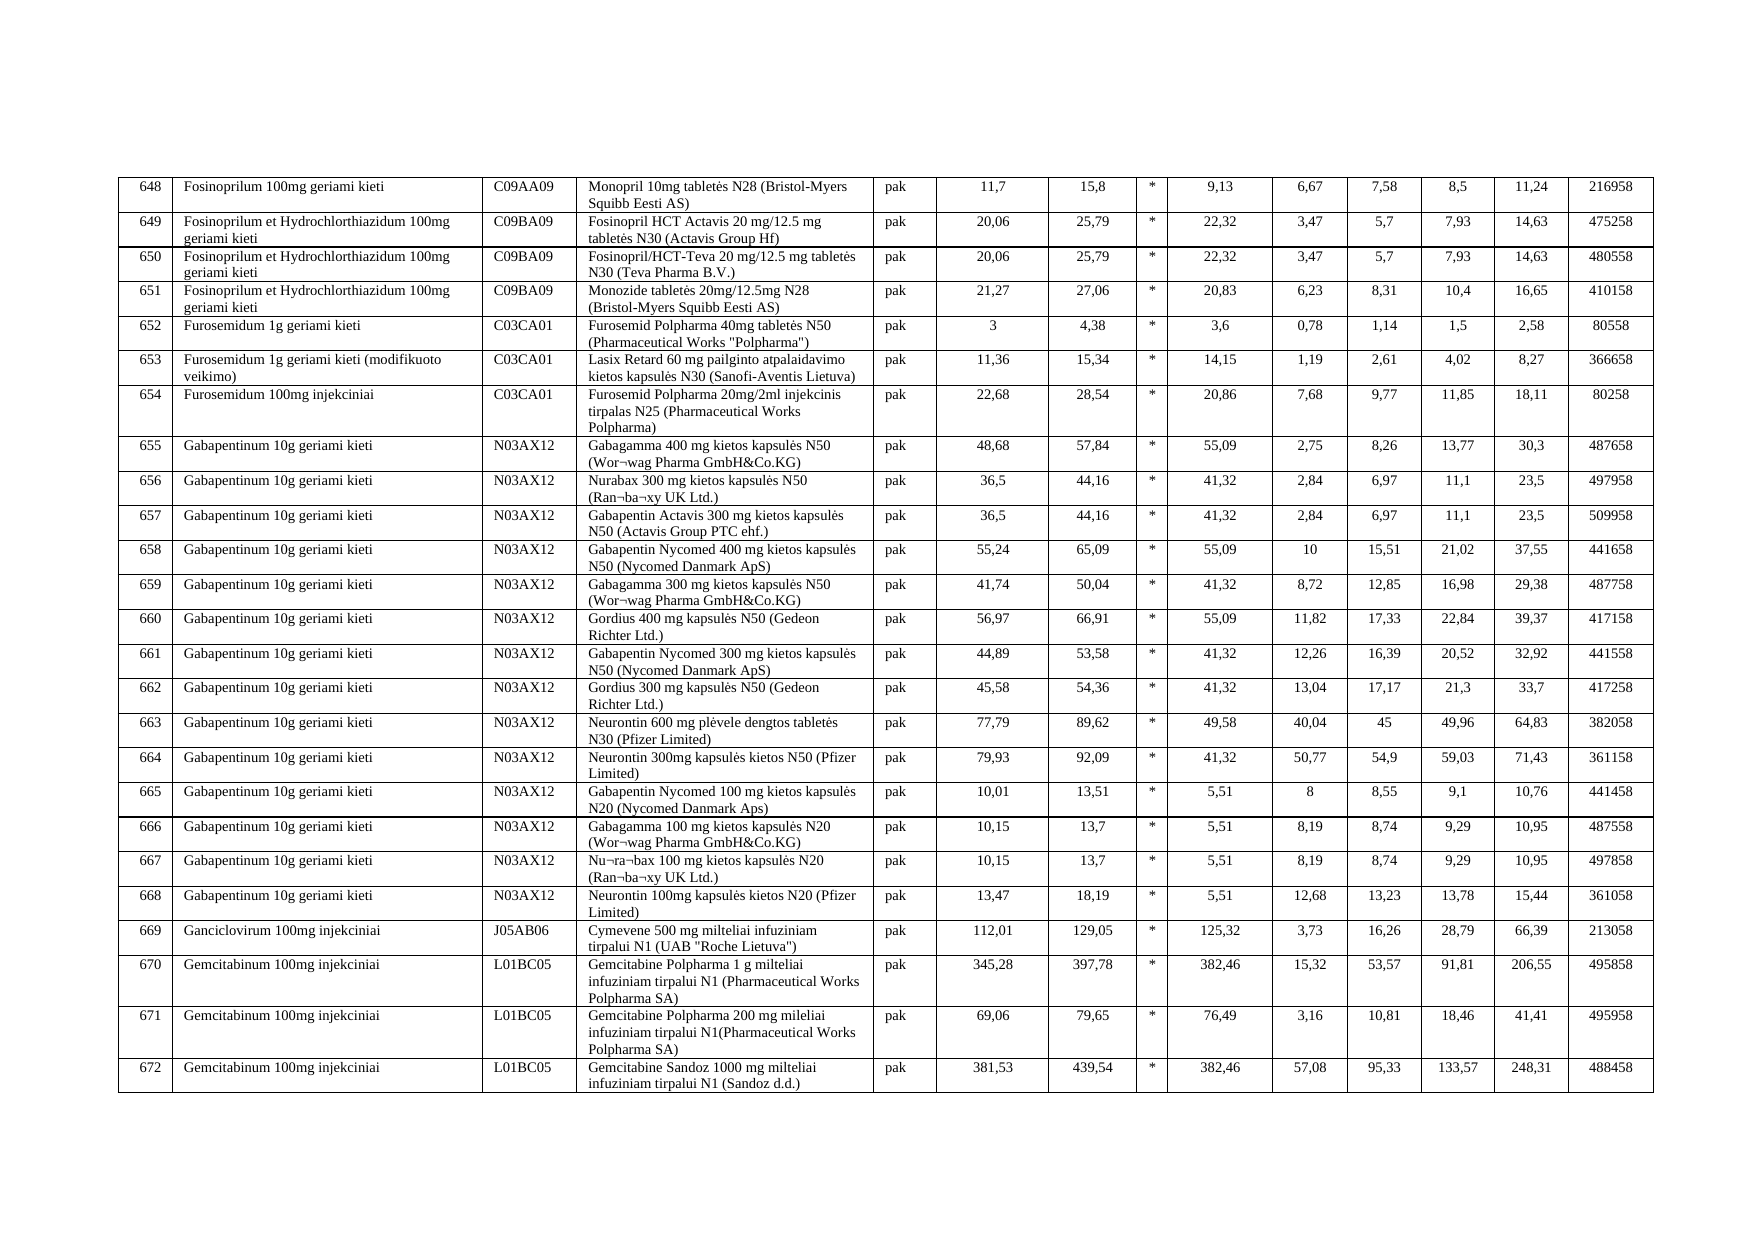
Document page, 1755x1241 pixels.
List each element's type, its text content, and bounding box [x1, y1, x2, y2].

table_cell Fosinoprilum et Hydrochlorthiazidum 100mg geriami kieti [173, 282, 482, 316]
table_cell 37,55 [1495, 541, 1568, 574]
table_cell 54,36 [1049, 679, 1136, 713]
table_cell 3,16 [1273, 1007, 1347, 1057]
table_cell 487758 [1569, 575, 1653, 609]
table_cell pak [874, 1007, 936, 1057]
table_cell 10,4 [1422, 282, 1494, 316]
table_cell pak [874, 213, 936, 246]
table_cell 41,32 [1168, 506, 1272, 540]
table_cell 20,06 [937, 248, 1048, 281]
table_cell 57,08 [1273, 1059, 1347, 1092]
table_cell 20,86 [1168, 386, 1272, 436]
table_cell 55,09 [1168, 541, 1272, 574]
table_cell pak [874, 1059, 936, 1092]
table_cell Furosemidum 1g geriami kieti (modifikuoto veikimo) [173, 351, 482, 385]
table_cell Furosemidum 100mg injekciniai [173, 386, 482, 436]
table_cell 21,3 [1422, 679, 1494, 713]
table_cell 665 [119, 783, 172, 816]
table_cell pak [874, 317, 936, 350]
table_cell Nurabax 300 mg kietos kapsulės N50 (Ran¬ba¬xy UK Ltd.) [577, 472, 873, 505]
table_cell Gabapentinum 10g geriami kieti [173, 818, 482, 851]
table_cell 112,01 [937, 921, 1048, 955]
table_cell 25,79 [1049, 248, 1136, 281]
table_cell 48,68 [937, 437, 1048, 471]
table_cell 1,5 [1422, 317, 1494, 350]
table_cell Gabapentinum 10g geriami kieti [173, 679, 482, 713]
table_cell 45,58 [937, 679, 1048, 713]
table_cell 3 [937, 317, 1048, 350]
table_cell 381,53 [937, 1059, 1048, 1092]
table_cell 9,29 [1422, 852, 1494, 886]
table_cell 668 [119, 887, 172, 920]
table_cell 21,02 [1422, 541, 1494, 574]
table_cell 17,17 [1348, 679, 1421, 713]
table_cell 651 [119, 282, 172, 316]
table_cell 8,27 [1495, 351, 1568, 385]
table_cell 13,78 [1422, 887, 1494, 920]
table_cell Gabagamma 400 mg kietos kapsulės N50 (Wor¬wag Pharma GmbH&Co.KG) [577, 437, 873, 471]
table_cell N03AX12 [483, 887, 576, 920]
table_cell 497958 [1569, 472, 1653, 505]
table_cell C03CA01 [483, 351, 576, 385]
table_cell * [1137, 921, 1167, 955]
table_cell 206,55 [1495, 956, 1568, 1006]
table_cell pak [874, 437, 936, 471]
table_cell 15,8 [1049, 178, 1136, 212]
table_cell 23,5 [1495, 506, 1568, 540]
table_cell 91,81 [1422, 956, 1494, 1006]
table_cell 3,6 [1168, 317, 1272, 350]
table_cell Gabapentinum 10g geriami kieti [173, 575, 482, 609]
table_cell pak [874, 575, 936, 609]
table_cell 12,26 [1273, 645, 1347, 678]
table_cell 16,39 [1348, 645, 1421, 678]
table_cell 20,52 [1422, 645, 1494, 678]
table_cell 8,72 [1273, 575, 1347, 609]
table_cell 69,06 [937, 1007, 1048, 1057]
table_cell 125,32 [1168, 921, 1272, 955]
table_cell Cymevene 500 mg milteliai infuziniam tirpalui N1 (UAB "Roche Lietuva") [577, 921, 873, 955]
table_cell Gabagamma 300 mg kietos kapsulės N50 (Wor¬wag Pharma GmbH&Co.KG) [577, 575, 873, 609]
table_cell 16,65 [1495, 282, 1568, 316]
table_cell * [1137, 956, 1167, 1006]
table_cell Neurontin 100mg kapsulės kietos N20 (Pfizer Limited) [577, 887, 873, 920]
table_cell Gabapentin Actavis 300 mg kietos kapsulės N50 (Actavis Group PTC ehf.) [577, 506, 873, 540]
table_cell Gabapentinum 10g geriami kieti [173, 541, 482, 574]
table_cell 20,06 [937, 213, 1048, 246]
table_cell * [1137, 282, 1167, 316]
table_cell 216958 [1569, 178, 1653, 212]
table_cell 18,19 [1049, 887, 1136, 920]
table_cell 5,7 [1348, 248, 1421, 281]
table_cell 66,91 [1049, 610, 1136, 643]
table_cell 36,5 [937, 506, 1048, 540]
table_cell 12,68 [1273, 887, 1347, 920]
table_cell 41,32 [1168, 472, 1272, 505]
table_cell 22,84 [1422, 610, 1494, 643]
table_cell N03AX12 [483, 783, 576, 816]
table_cell 22,32 [1168, 213, 1272, 246]
table_cell 3,47 [1273, 213, 1347, 246]
table_cell Gabapentinum 10g geriami kieti [173, 887, 482, 920]
table_cell 669 [119, 921, 172, 955]
table_cell 667 [119, 852, 172, 886]
table_cell Gemcitabine Polpharma 1 g milteliai infuziniam tirpalui N1 (Pharmaceutical Works Polpharma SA) [577, 956, 873, 1006]
table_cell 57,84 [1049, 437, 1136, 471]
table_cell 15,34 [1049, 351, 1136, 385]
table_cell 33,7 [1495, 679, 1568, 713]
table_cell 361058 [1569, 887, 1653, 920]
table_cell Neurontin 300mg kapsulės kietos N50 (Pfizer Limited) [577, 748, 873, 782]
table_cell 663 [119, 714, 172, 747]
table_cell pak [874, 506, 936, 540]
table_cell 662 [119, 679, 172, 713]
table_cell 345,28 [937, 956, 1048, 1006]
table_cell 2,75 [1273, 437, 1347, 471]
table_cell 65,09 [1049, 541, 1136, 574]
table_cell 7,93 [1422, 213, 1494, 246]
table_cell * [1137, 386, 1167, 436]
table_cell * [1137, 887, 1167, 920]
table_cell C09BA09 [483, 213, 576, 246]
table_cell 487658 [1569, 437, 1653, 471]
table_cell 44,89 [937, 645, 1048, 678]
table_cell 480558 [1569, 248, 1653, 281]
table_cell 652 [119, 317, 172, 350]
table_cell C03CA01 [483, 317, 576, 350]
table_cell 6,23 [1273, 282, 1347, 316]
table_cell 14,63 [1495, 248, 1568, 281]
table_cell 8,55 [1348, 783, 1421, 816]
table_cell 22,32 [1168, 248, 1272, 281]
table_cell 417158 [1569, 610, 1653, 643]
table_cell 79,65 [1049, 1007, 1136, 1057]
table_cell 497858 [1569, 852, 1653, 886]
table_cell Gemcitabinum 100mg injekciniai [173, 1007, 482, 1057]
table_cell * [1137, 679, 1167, 713]
table_cell 25,79 [1049, 213, 1136, 246]
table_cell 16,26 [1348, 921, 1421, 955]
table_cell 650 [119, 248, 172, 281]
table_cell * [1137, 351, 1167, 385]
table_cell Fosinopril HCT Actavis 20 mg/12.5 mg tabletės N30 (Actavis Group Hf) [577, 213, 873, 246]
table_cell 56,97 [937, 610, 1048, 643]
table_cell 672 [119, 1059, 172, 1092]
table_cell Fosinoprilum et Hydrochlorthiazidum 100mg geriami kieti [173, 213, 482, 246]
table_cell 4,02 [1422, 351, 1494, 385]
table_cell * [1137, 852, 1167, 886]
table_cell 8,74 [1348, 852, 1421, 886]
table_cell 12,85 [1348, 575, 1421, 609]
table_cell 39,37 [1495, 610, 1568, 643]
table_cell * [1137, 748, 1167, 782]
table_cell 660 [119, 610, 172, 643]
table_cell Gemcitabine Sandoz 1000 mg milteliai infuziniam tirpalui N1 (Sandoz d.d.) [577, 1059, 873, 1092]
table_cell pak [874, 887, 936, 920]
table_cell Furosemid Polpharma 20mg/2ml injekcinis tirpalas N25 (Pharmaceutical Works Polpharma) [577, 386, 873, 436]
table_cell N03AX12 [483, 645, 576, 678]
table_cell 55,24 [937, 541, 1048, 574]
table_cell L01BC05 [483, 1059, 576, 1092]
table_cell Gordius 300 mg kapsulės N50 (Gedeon Richter Ltd.) [577, 679, 873, 713]
table_cell 45 [1348, 714, 1421, 747]
table_cell 382,46 [1168, 956, 1272, 1006]
table_cell 8,26 [1348, 437, 1421, 471]
table_cell * [1137, 645, 1167, 678]
table_cell 410158 [1569, 282, 1653, 316]
table_cell 11,24 [1495, 178, 1568, 212]
table_cell Monozide tabletės 20mg/12.5mg N28 (Bristol-Myers Squibb Eesti AS) [577, 282, 873, 316]
table_cell N03AX12 [483, 610, 576, 643]
table_cell * [1137, 248, 1167, 281]
table_cell 11,36 [937, 351, 1048, 385]
table_cell 50,77 [1273, 748, 1347, 782]
table_cell 66,39 [1495, 921, 1568, 955]
table_cell 21,27 [937, 282, 1048, 316]
table_cell 95,33 [1348, 1059, 1421, 1092]
table_cell 5,51 [1168, 783, 1272, 816]
table_cell 18,46 [1422, 1007, 1494, 1057]
table_cell 32,92 [1495, 645, 1568, 678]
table_cell 2,84 [1273, 506, 1347, 540]
table_cell 8 [1273, 783, 1347, 816]
table_cell * [1137, 178, 1167, 212]
table_cell 44,16 [1049, 506, 1136, 540]
table_cell Gabapentinum 10g geriami kieti [173, 437, 482, 471]
table_cell pak [874, 645, 936, 678]
table_cell 10,76 [1495, 783, 1568, 816]
table_cell 382,46 [1168, 1059, 1272, 1092]
table_cell 5,51 [1168, 852, 1272, 886]
table_cell 10,15 [937, 852, 1048, 886]
table_cell Ganciclovirum 100mg injekciniai [173, 921, 482, 955]
table_cell pak [874, 178, 936, 212]
table_cell pak [874, 610, 936, 643]
table_cell 11,85 [1422, 386, 1494, 436]
table_cell 10,15 [937, 818, 1048, 851]
table_cell 133,57 [1422, 1059, 1494, 1092]
table_cell 9,1 [1422, 783, 1494, 816]
table_cell * [1137, 818, 1167, 851]
table_cell pak [874, 541, 936, 574]
table_cell 13,7 [1049, 818, 1136, 851]
table_cell 8,19 [1273, 852, 1347, 886]
table_cell 8,19 [1273, 818, 1347, 851]
table_cell * [1137, 783, 1167, 816]
table_cell * [1137, 506, 1167, 540]
table_cell 487558 [1569, 818, 1653, 851]
table_cell 5,51 [1168, 818, 1272, 851]
table_cell pak [874, 248, 936, 281]
table_cell Monopril 10mg tabletės N28 (Bristol-Myers Squibb Eesti AS) [577, 178, 873, 212]
table_cell 7,68 [1273, 386, 1347, 436]
table_cell Fosinopril/HCT-Teva 20 mg/12.5 mg tabletės N30 (Teva Pharma B.V.) [577, 248, 873, 281]
table_cell 658 [119, 541, 172, 574]
table_cell 439,54 [1049, 1059, 1136, 1092]
table_cell 6,97 [1348, 506, 1421, 540]
table_cell 656 [119, 472, 172, 505]
table_cell 11,1 [1422, 472, 1494, 505]
table_cell 16,98 [1422, 575, 1494, 609]
table_cell 6,97 [1348, 472, 1421, 505]
table_cell Fosinoprilum 100mg geriami kieti [173, 178, 482, 212]
table_cell N03AX12 [483, 541, 576, 574]
table_cell 8,5 [1422, 178, 1494, 212]
table_cell Gabapentin Nycomed 400 mg kietos kapsulės N50 (Nycomed Danmark ApS) [577, 541, 873, 574]
table_cell Gabapentinum 10g geriami kieti [173, 714, 482, 747]
table_cell Gabapentin Nycomed 300 mg kietos kapsulės N50 (Nycomed Danmark ApS) [577, 645, 873, 678]
table_cell Gabapentinum 10g geriami kieti [173, 645, 482, 678]
table_cell Gabapentinum 10g geriami kieti [173, 472, 482, 505]
table_cell 509958 [1569, 506, 1653, 540]
table_cell C09BA09 [483, 248, 576, 281]
table_cell 661 [119, 645, 172, 678]
table_cell L01BC05 [483, 1007, 576, 1057]
table_cell 248,31 [1495, 1059, 1568, 1092]
table_cell * [1137, 575, 1167, 609]
table_cell * [1137, 714, 1167, 747]
table_cell 664 [119, 748, 172, 782]
table_cell 49,96 [1422, 714, 1494, 747]
table_cell 17,33 [1348, 610, 1421, 643]
table_cell 655 [119, 437, 172, 471]
table_cell 9,29 [1422, 818, 1494, 851]
table_cell * [1137, 1059, 1167, 1092]
table_cell 657 [119, 506, 172, 540]
table_cell 654 [119, 386, 172, 436]
table_cell 79,93 [937, 748, 1048, 782]
table_cell 397,78 [1049, 956, 1136, 1006]
table_cell 666 [119, 818, 172, 851]
table_cell 80558 [1569, 317, 1653, 350]
table_cell L01BC05 [483, 956, 576, 1006]
table_cell 10,01 [937, 783, 1048, 816]
table_cell 10 [1273, 541, 1347, 574]
table_cell 41,32 [1168, 679, 1272, 713]
table_cell 1,14 [1348, 317, 1421, 350]
table_cell 13,51 [1049, 783, 1136, 816]
table_cell 15,44 [1495, 887, 1568, 920]
table_cell 3,73 [1273, 921, 1347, 955]
table_cell 649 [119, 213, 172, 246]
table_cell 92,09 [1049, 748, 1136, 782]
table_cell C09AA09 [483, 178, 576, 212]
table_cell 55,09 [1168, 437, 1272, 471]
table_cell 44,16 [1049, 472, 1136, 505]
table_cell * [1137, 1007, 1167, 1057]
table_cell 30,3 [1495, 437, 1568, 471]
table_cell 366658 [1569, 351, 1653, 385]
table_cell 475258 [1569, 213, 1653, 246]
table_cell 648 [119, 178, 172, 212]
table_cell 2,61 [1348, 351, 1421, 385]
table_cell * [1137, 472, 1167, 505]
table_cell pak [874, 956, 936, 1006]
table_cell 129,05 [1049, 921, 1136, 955]
table_cell pak [874, 282, 936, 316]
table_cell N03AX12 [483, 852, 576, 886]
table_cell Neurontin 600 mg plėvele dengtos tabletės N30 (Pfizer Limited) [577, 714, 873, 747]
table_cell 76,49 [1168, 1007, 1272, 1057]
table_cell pak [874, 472, 936, 505]
table_cell pak [874, 386, 936, 436]
table_cell Gabapentinum 10g geriami kieti [173, 506, 482, 540]
table_cell * [1137, 610, 1167, 643]
table_cell Gabapentinum 10g geriami kieti [173, 783, 482, 816]
table_cell 53,57 [1348, 956, 1421, 1006]
table_cell 670 [119, 956, 172, 1006]
table_cell 64,83 [1495, 714, 1568, 747]
table_cell N03AX12 [483, 472, 576, 505]
table_cell 41,41 [1495, 1007, 1568, 1057]
table_cell 361158 [1569, 748, 1653, 782]
table_cell 89,62 [1049, 714, 1136, 747]
table_cell 213058 [1569, 921, 1653, 955]
table_cell Furosemidum 1g geriami kieti [173, 317, 482, 350]
table_cell N03AX12 [483, 679, 576, 713]
table_cell Gabapentinum 10g geriami kieti [173, 748, 482, 782]
table_cell 49,58 [1168, 714, 1272, 747]
table_cell 10,81 [1348, 1007, 1421, 1057]
table_cell C03CA01 [483, 386, 576, 436]
table_cell 7,58 [1348, 178, 1421, 212]
table_cell 441658 [1569, 541, 1653, 574]
table_cell pak [874, 921, 936, 955]
table_cell Gabapentin Nycomed 100 mg kietos kapsulės N20 (Nycomed Danmark Aps) [577, 783, 873, 816]
table_cell 13,47 [937, 887, 1048, 920]
table_cell pak [874, 818, 936, 851]
table_cell 29,38 [1495, 575, 1568, 609]
table_cell 10,95 [1495, 818, 1568, 851]
table_cell 11,82 [1273, 610, 1347, 643]
table_cell 71,43 [1495, 748, 1568, 782]
table_cell 40,04 [1273, 714, 1347, 747]
table_cell pak [874, 679, 936, 713]
table_cell pak [874, 748, 936, 782]
table_cell 0,78 [1273, 317, 1347, 350]
table_cell 488458 [1569, 1059, 1653, 1092]
table_cell C09BA09 [483, 282, 576, 316]
table_cell 7,93 [1422, 248, 1494, 281]
table_cell 495958 [1569, 1007, 1653, 1057]
table_cell 53,58 [1049, 645, 1136, 678]
table_cell 23,5 [1495, 472, 1568, 505]
table_cell Gabapentinum 10g geriami kieti [173, 610, 482, 643]
table_cell N03AX12 [483, 748, 576, 782]
table_cell Lasix Retard 60 mg pailginto atpalaidavimo kietos kapsulės N30 (Sanofi-Aventis Lietuva) [577, 351, 873, 385]
table_cell 15,32 [1273, 956, 1347, 1006]
table_cell 2,58 [1495, 317, 1568, 350]
table_cell 18,11 [1495, 386, 1568, 436]
table_cell 11,7 [937, 178, 1048, 212]
table_cell 15,51 [1348, 541, 1421, 574]
table_cell * [1137, 437, 1167, 471]
table_cell Gemcitabinum 100mg injekciniai [173, 1059, 482, 1092]
table_cell 14,63 [1495, 213, 1568, 246]
table_cell 441558 [1569, 645, 1653, 678]
table_cell 28,54 [1049, 386, 1136, 436]
table_cell 20,83 [1168, 282, 1272, 316]
table_cell 22,68 [937, 386, 1048, 436]
table_cell N03AX12 [483, 714, 576, 747]
table_cell 54,9 [1348, 748, 1421, 782]
table_cell 4,38 [1049, 317, 1136, 350]
table_cell 382058 [1569, 714, 1653, 747]
table_cell 27,06 [1049, 282, 1136, 316]
table_cell 41,32 [1168, 575, 1272, 609]
table_cell 8,31 [1348, 282, 1421, 316]
table_cell 14,15 [1168, 351, 1272, 385]
table_cell * [1137, 213, 1167, 246]
table_cell 59,03 [1422, 748, 1494, 782]
table_cell * [1137, 541, 1167, 574]
table_cell Gordius 400 mg kapsulės N50 (Gedeon Richter Ltd.) [577, 610, 873, 643]
table_cell 2,84 [1273, 472, 1347, 505]
table_cell 441458 [1569, 783, 1653, 816]
table_cell 653 [119, 351, 172, 385]
table_cell pak [874, 351, 936, 385]
table_cell 9,77 [1348, 386, 1421, 436]
table_cell N03AX12 [483, 437, 576, 471]
table_cell 417258 [1569, 679, 1653, 713]
table_cell 55,09 [1168, 610, 1272, 643]
table_cell 41,74 [937, 575, 1048, 609]
table_cell pak [874, 783, 936, 816]
table_cell 41,32 [1168, 748, 1272, 782]
table_cell 50,04 [1049, 575, 1136, 609]
table_cell Gemcitabine Polpharma 200 mg mileliai infuziniam tirpalui N1(Pharmaceutical Works Polpharma SA) [577, 1007, 873, 1057]
table_cell 6,67 [1273, 178, 1347, 212]
table_cell 5,7 [1348, 213, 1421, 246]
table_cell 10,95 [1495, 852, 1568, 886]
table_cell 13,77 [1422, 437, 1494, 471]
table_cell N03AX12 [483, 506, 576, 540]
table_cell Fosinoprilum et Hydrochlorthiazidum 100mg geriami kieti [173, 248, 482, 281]
table_cell 80258 [1569, 386, 1653, 436]
table_cell 5,51 [1168, 887, 1272, 920]
table_cell pak [874, 852, 936, 886]
table_cell Gabapentinum 10g geriami kieti [173, 852, 482, 886]
table_cell 9,13 [1168, 178, 1272, 212]
table_cell 1,19 [1273, 351, 1347, 385]
table_cell 41,32 [1168, 645, 1272, 678]
table_cell N03AX12 [483, 575, 576, 609]
table_cell 659 [119, 575, 172, 609]
table_cell 8,74 [1348, 818, 1421, 851]
table_cell 11,1 [1422, 506, 1494, 540]
table_cell Nu¬ra¬bax 100 mg kietos kapsulės N20 (Ran¬ba¬xy UK Ltd.) [577, 852, 873, 886]
table_cell Furosemid Polpharma 40mg tabletės N50 (Pharmaceutical Works "Polpharma") [577, 317, 873, 350]
table_cell 3,47 [1273, 248, 1347, 281]
table_cell pak [874, 714, 936, 747]
table_cell 495858 [1569, 956, 1653, 1006]
table_cell 28,79 [1422, 921, 1494, 955]
table_cell J05AB06 [483, 921, 576, 955]
table_cell * [1137, 317, 1167, 350]
table_cell 13,04 [1273, 679, 1347, 713]
table_cell 13,7 [1049, 852, 1136, 886]
table_cell 13,23 [1348, 887, 1421, 920]
table_cell N03AX12 [483, 818, 576, 851]
table_cell Gemcitabinum 100mg injekciniai [173, 956, 482, 1006]
table_cell Gabagamma 100 mg kietos kapsulės N20 (Wor¬wag Pharma GmbH&Co.KG) [577, 818, 873, 851]
table_cell 77,79 [937, 714, 1048, 747]
table_cell 671 [119, 1007, 172, 1057]
table_cell 36,5 [937, 472, 1048, 505]
